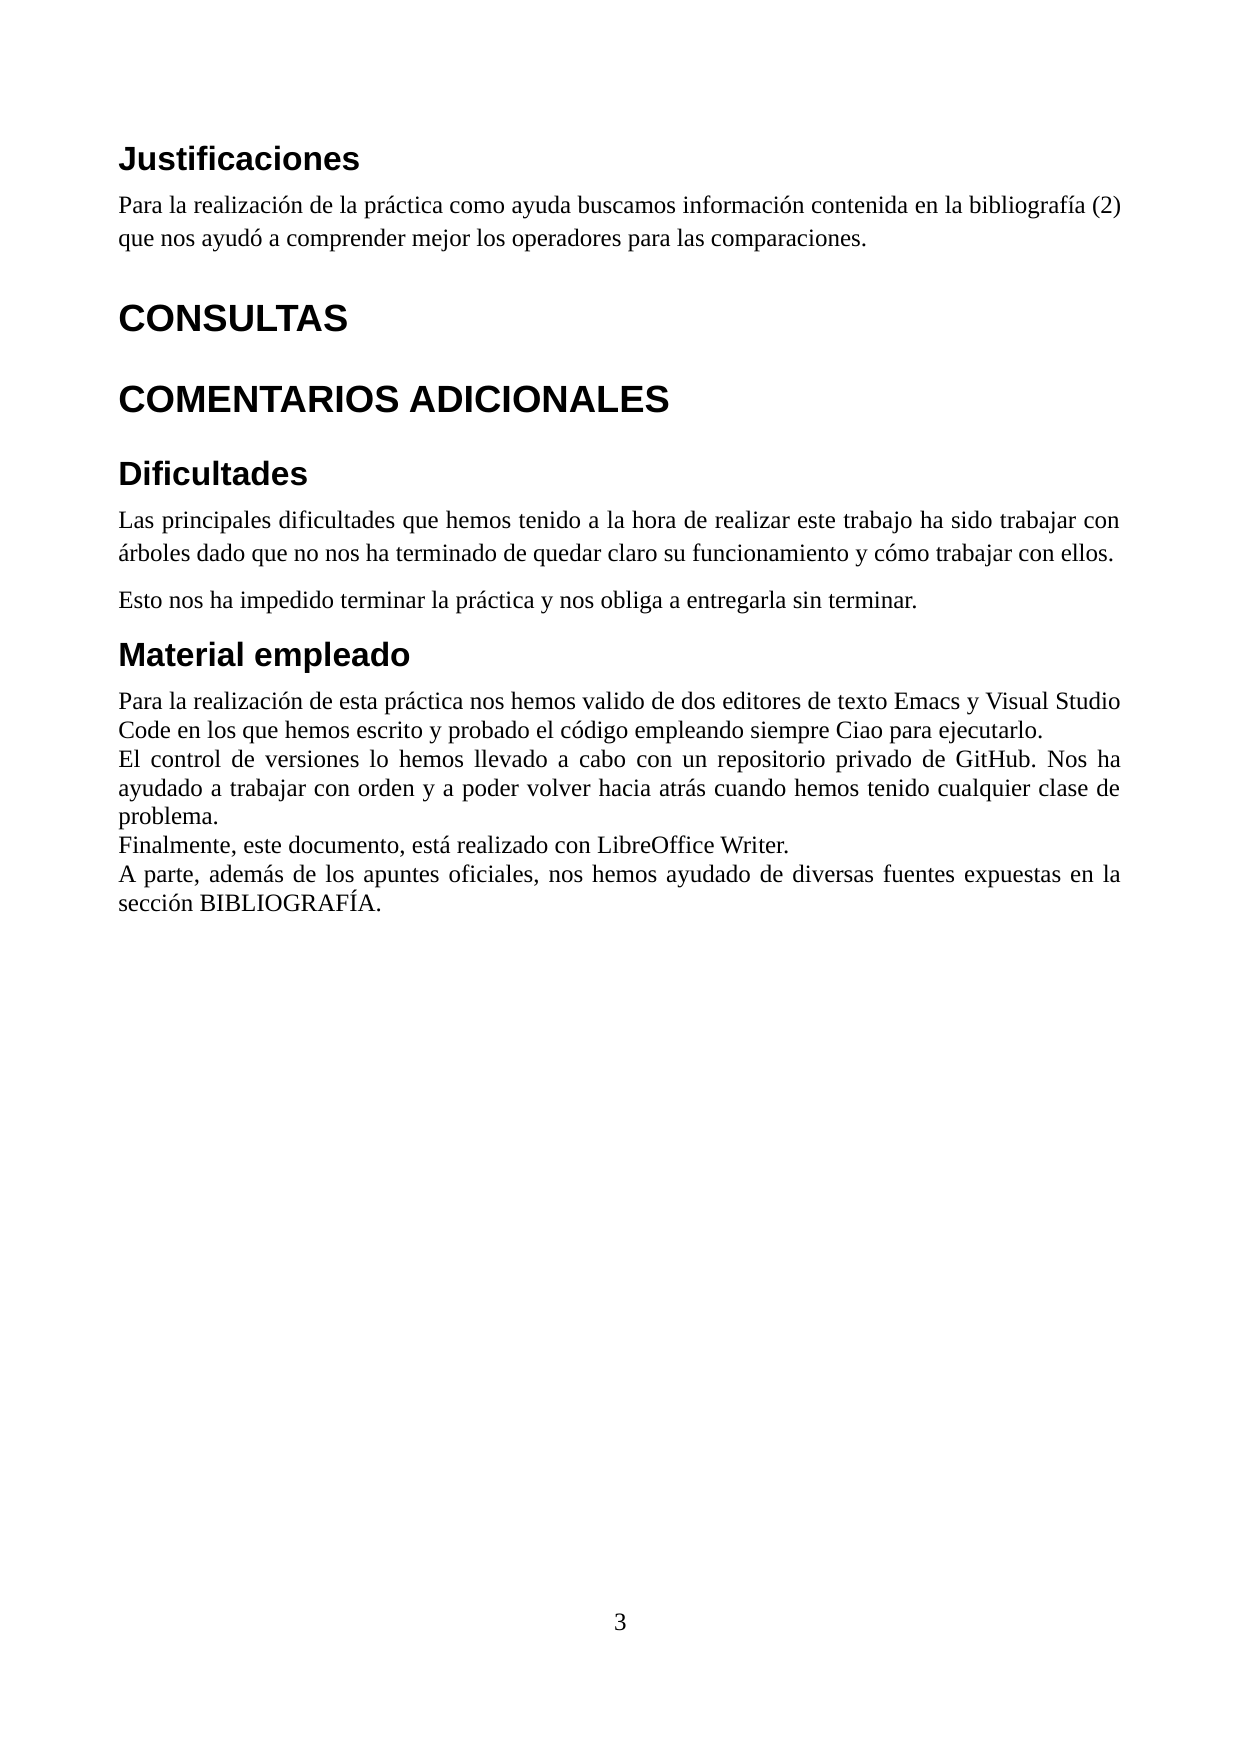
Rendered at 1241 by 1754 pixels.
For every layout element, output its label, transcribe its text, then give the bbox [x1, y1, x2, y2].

text Para la realización de esta práctica nos hemos valido de dos editores de texto Emacs y Visual Studio Code en los que hemos escrito y probado el código empleando siempre Ciao para ejecutarlo. [118, 686, 1122, 744]
text El control de versiones lo hemos llevado a cabo con un repositorio privado de GitHub. Nos ha ayudado a trabajar con orden y a poder volver hacia atrás cuando hemos tenido cualquier clase de problema. [118, 744, 1122, 830]
subtitle COMENTARIOS ADICIONALES [118, 377, 1122, 421]
text Las principales dificultades que hemos tenido a la hora de realizar este trabajo ha sido trabajar con árboles dado que no nos ha terminado de quedar claro su funcionamiento y cómo trabajar con ellos. [118, 505, 1122, 567]
subtitle CONSULTAS [118, 296, 1122, 339]
text Esto nos ha impedido terminar la práctica y nos obliga a entregarla sin terminar. [118, 586, 1122, 614]
subtitle Material empleado [118, 635, 1122, 674]
text Para la realización de la práctica como ayuda buscamos información contenida en la bibliografía (2) que nos ayudó a comprender mejor los operadores para las comparaciones. [118, 190, 1122, 252]
subtitle Justificaciones [118, 139, 1122, 178]
text Finalmente, este documento, está realizado con LibreOffice Writer. [118, 830, 1122, 859]
subtitle Dificultades [118, 454, 1122, 492]
text A parte, además de los apuntes oficiales, nos hemos ayudado de diversas fuentes expuestas en la sección BIBLIOGRAFÍA. [118, 859, 1122, 916]
